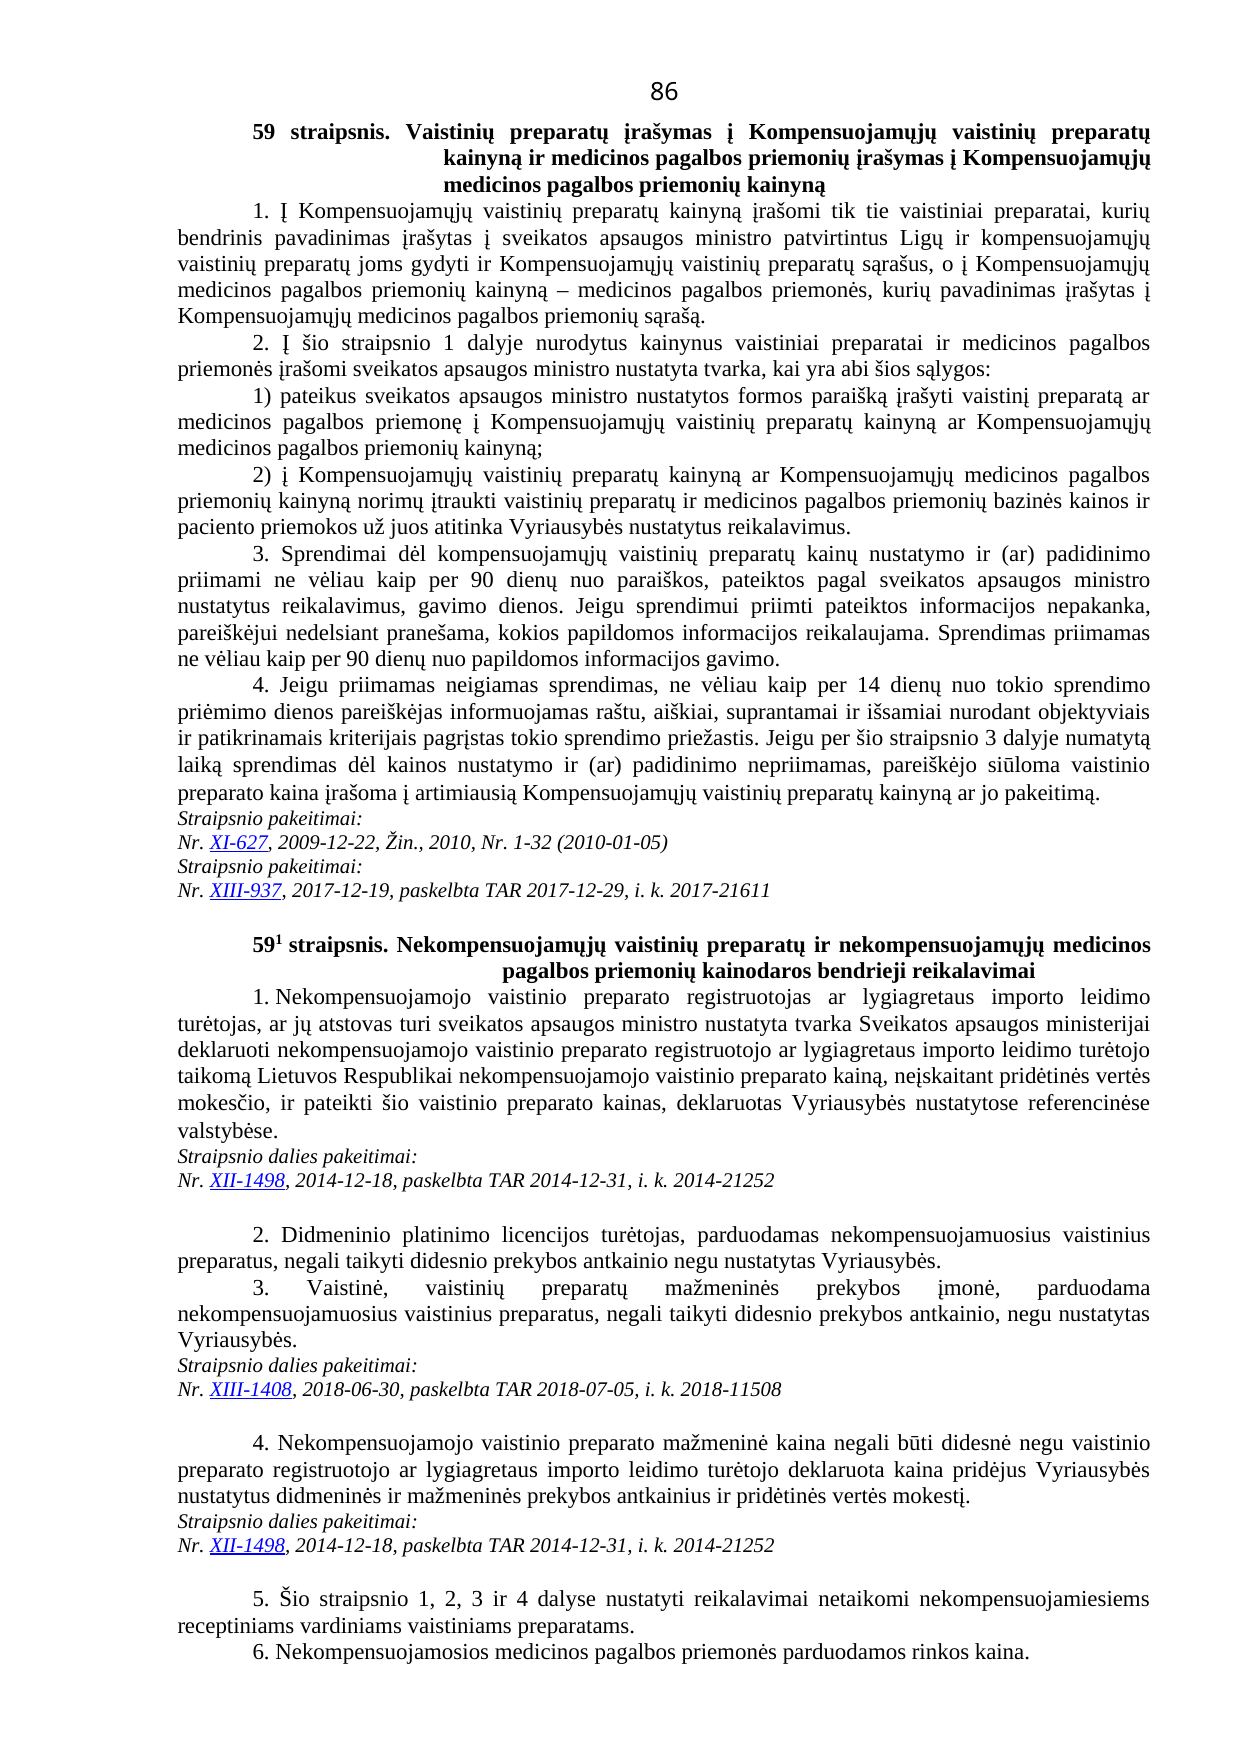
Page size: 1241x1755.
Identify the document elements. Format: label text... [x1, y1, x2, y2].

text 2) į Kompensuojamųjų vaistinių preparatų kainyną ar Kompensuojamųjų medicinos pagalbos priemonių kainyną norimų įtraukti vaistinių preparatų ir medicinos pagalbos priemonių bazinės kainos ir paciento priemokos už juos atitinka Vyriausybės nustatytus reikalavimus. [177, 461, 1152, 540]
text Straipsnio pakeitimai: [177, 854, 1152, 878]
text 3. Sprendimai dėl kompensuojamųjų vaistinių preparatų kainų nustatymo ir (ar) padidinimo priimami ne vėliau kaip per 90 dienų nuo paraiškos, pateiktos pagal sveikatos apsaugos ministro nustatytus reikalavimus, gavimo dienos. Jeigu sprendimui priimti pateiktos informacijos nepakanka, pareiškėjui nedelsiant pranešama, kokios papildomos informacijos reikalaujama. Sprendimas priimamas ne vėliau kaip per 90 dienų nuo papildomos informacijos gavimo. [177, 540, 1152, 672]
text Nr. XIII-937, 2017-12-19, paskelbta TAR 2017-12-29, i. k. 2017-21611 [177, 878, 1152, 902]
subtitle 6. Nekompensuojamosios medicinos pagalbos priemonės parduodamos rinkos kaina. [177, 1638, 1152, 1664]
subtitle 5. Šio straipsnio 1, 2, 3 ir 4 dalyse nustatyti reikalavimai netaikomi nekompensuojamiesiems receptiniams vardiniams vaistiniams preparatams. [177, 1585, 1152, 1638]
text Straipsnio dalies pakeitimai: [177, 1353, 1152, 1377]
text 59 straipsnis. Vaistinių preparatų įrašymas į Kompensuojamųjų vaistinių preparatų kainyną ir medicinos pagalbos priemonių įrašymas į Kompensuojamųjų medicinos pagalbos priemonių kainyną [252, 118, 1152, 197]
text Nr. XI-627, 2009-12-22, Žin., 2010, Nr. 1-32 (2010-01-05) [177, 830, 1152, 854]
text 2. Į šio straipsnio 1 dalyje nurodytus kainynus vaistiniai preparatai ir medicinos pagalbos priemonės įrašomi sveikatos apsaugos ministro nustatyta tvarka, kai yra abi šios sąlygos: [177, 329, 1152, 382]
text 1) pateikus sveikatos apsaugos ministro nustatytos formos paraišką įrašyti vaistinį preparatą ar medicinos pagalbos priemonę į Kompensuojamųjų vaistinių preparatų kainyną ar Kompensuojamųjų medicinos pagalbos priemonių kainyną; [177, 382, 1152, 461]
text Nr. XIII-1408, 2018-06-30, paskelbta TAR 2018-07-05, i. k. 2018-11508 [177, 1377, 1152, 1401]
text 4. Nekompensuojamojo vaistinio preparato mažmeninė kaina negali būti didesnė negu vaistinio preparato registruotojo ar lygiagretaus importo leidimo turėtojo deklaruota kaina pridėjus Vyriausybės nustatytus didmeninės ir mažmeninės prekybos antkainius ir pridėtinės vertės mokestį. [177, 1429, 1152, 1508]
text 3. Vaistinė, vaistinių preparatų mažmeninės prekybos įmonė, parduodama nekompensuojamuosius vaistinius preparatus, negali taikyti didesnio prekybos antkainio, negu nustatytas Vyriausybės. [177, 1273, 1152, 1353]
text 4. Jeigu priimamas neigiamas sprendimas, ne vėliau kaip per 14 dienų nuo tokio sprendimo priėmimo dienos pareiškėjas informuojamas raštu, aiškiai, suprantamai ir išsamiai nurodant objektyviais ir patikrinamais kriterijais pagrįstas tokio sprendimo priežastis. Jeigu per šio straipsnio 3 dalyje numatytą laiką sprendimas dėl kainos nustatymo ir (ar) padidinimo nepriimamas, pareiškėjo siūloma vaistinio preparato kaina įrašoma į artimiausią Kompensuojamųjų vaistinių preparatų kainyną ar jo pakeitimą. [177, 672, 1152, 806]
text Straipsnio pakeitimai: [177, 806, 1152, 830]
text Straipsnio dalies pakeitimai: [177, 1508, 1152, 1533]
subtitle 591 straipsnis. Nekompensuojamųjų vaistinių preparatų ir nekompensuojamųjų medicinos pagalbos priemonių kainodaros bendrieji reikalavimai [252, 931, 1152, 983]
text Nr. XII-1498, 2014-12-18, paskelbta TAR 2014-12-31, i. k. 2014-21252 [177, 1168, 1152, 1192]
text 1. Nekompensuojamojo vaistinio preparato registruotojas ar lygiagretaus importo leidimo turėtojas, ar jų atstovas turi sveikatos apsaugos ministro nustatyta tvarka Sveikatos apsaugos ministerijai deklaruoti nekompensuojamojo vaistinio preparato registruotojo ar lygiagretaus importo leidimo turėtojo taikomą Lietuvos Respublikai nekompensuojamojo vaistinio preparato kainą, neįskaitant pridėtinės vertės mokesčio, ir pateikti šio vaistinio preparato kainas, deklaruotas Vyriausybės nustatytose referencinėse valstybėse. [177, 983, 1152, 1144]
subtitle 2. Didmeninio platinimo licencijos turėtojas, parduodamas nekompensuojamuosius vaistinius preparatus, negali taikyti didesnio prekybos antkainio negu nustatytas Vyriausybės. [177, 1221, 1152, 1273]
text Nr. XII-1498, 2014-12-18, paskelbta TAR 2014-12-31, i. k. 2014-21252 [177, 1533, 1152, 1557]
text Straipsnio dalies pakeitimai: [177, 1144, 1152, 1168]
text 1. Į Kompensuojamųjų vaistinių preparatų kainyną įrašomi tik tie vaistiniai preparatai, kurių bendrinis pavadinimas įrašytas į sveikatos apsaugos ministro patvirtintus Ligų ir kompensuojamųjų vaistinių preparatų joms gydyti ir Kompensuojamųjų vaistinių preparatų sąrašus, o į Kompensuojamųjų medicinos pagalbos priemonių kainyną – medicinos pagalbos priemonės, kurių pavadinimas įrašytas į Kompensuojamųjų medicinos pagalbos priemonių sąrašą. [177, 197, 1152, 329]
